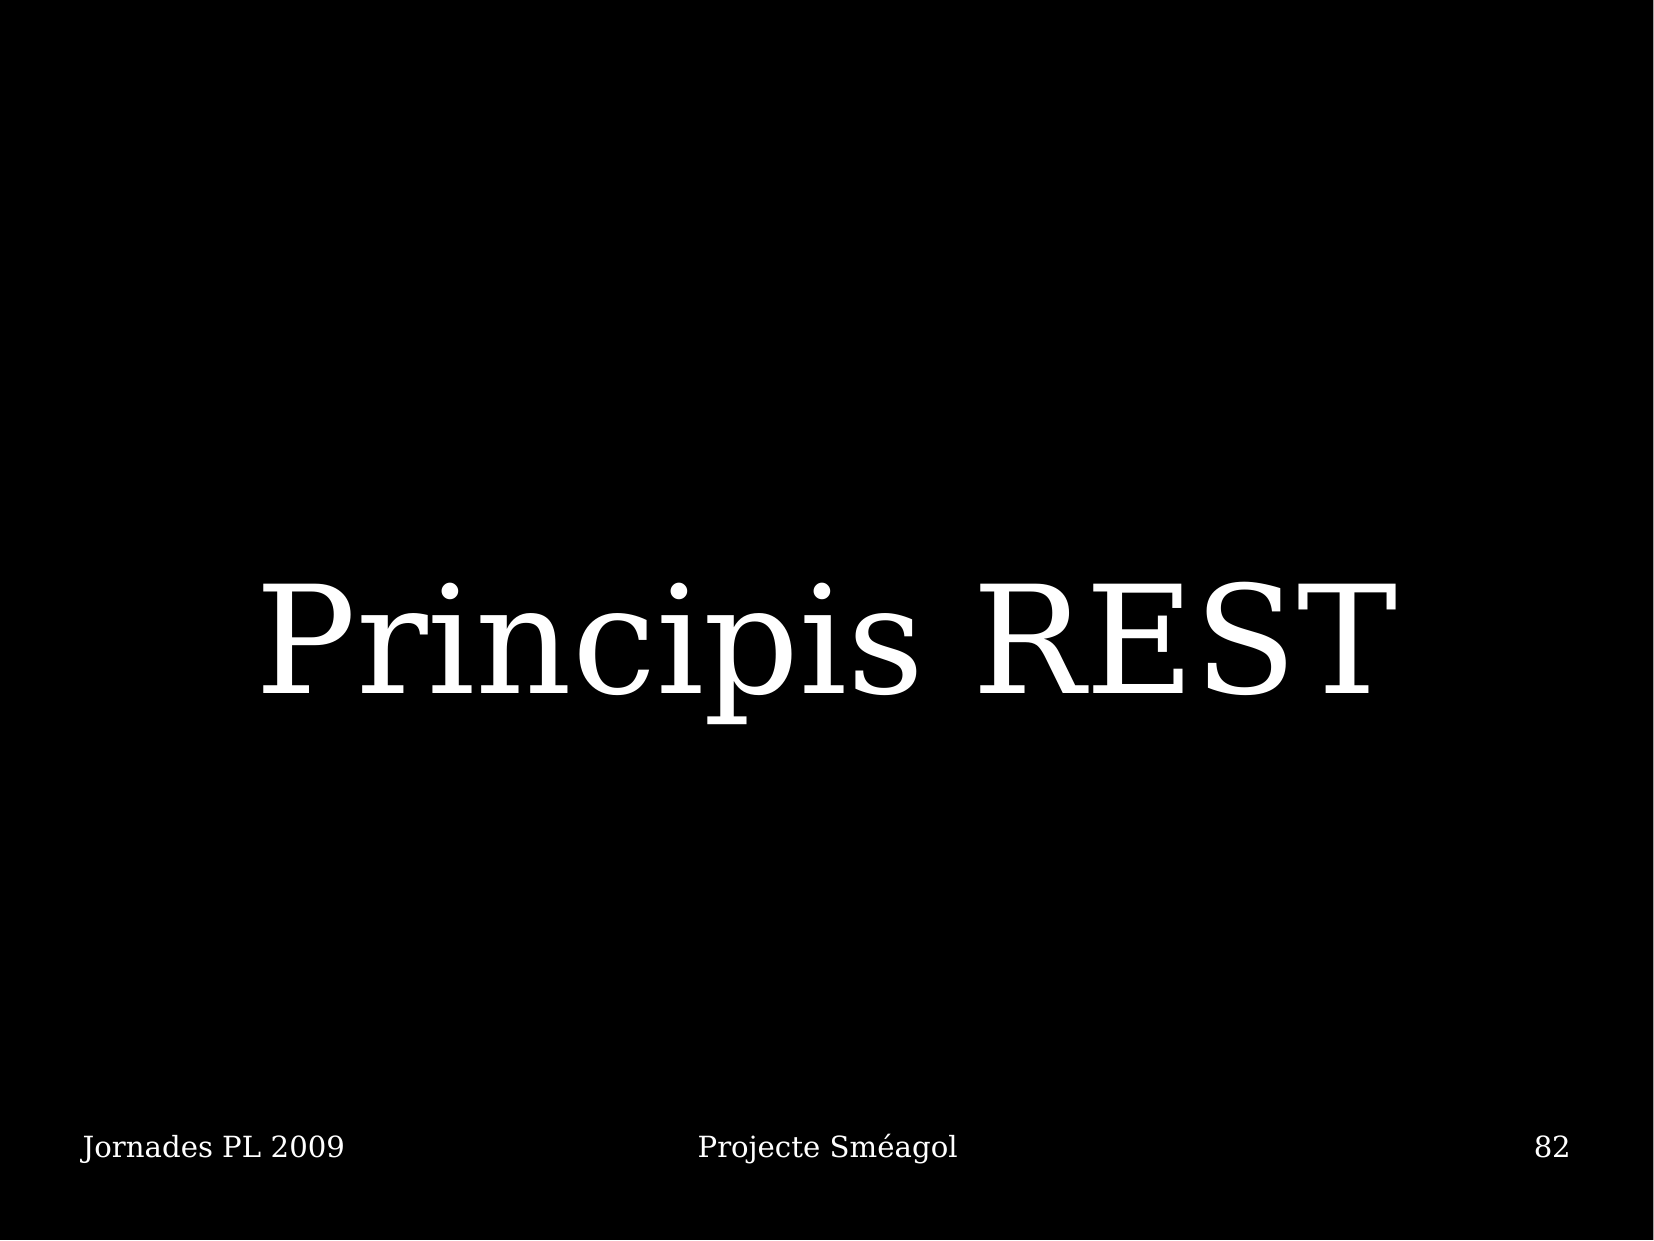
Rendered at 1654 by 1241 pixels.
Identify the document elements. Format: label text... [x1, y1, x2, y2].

title Principis REST [82, 116, 1571, 1124]
